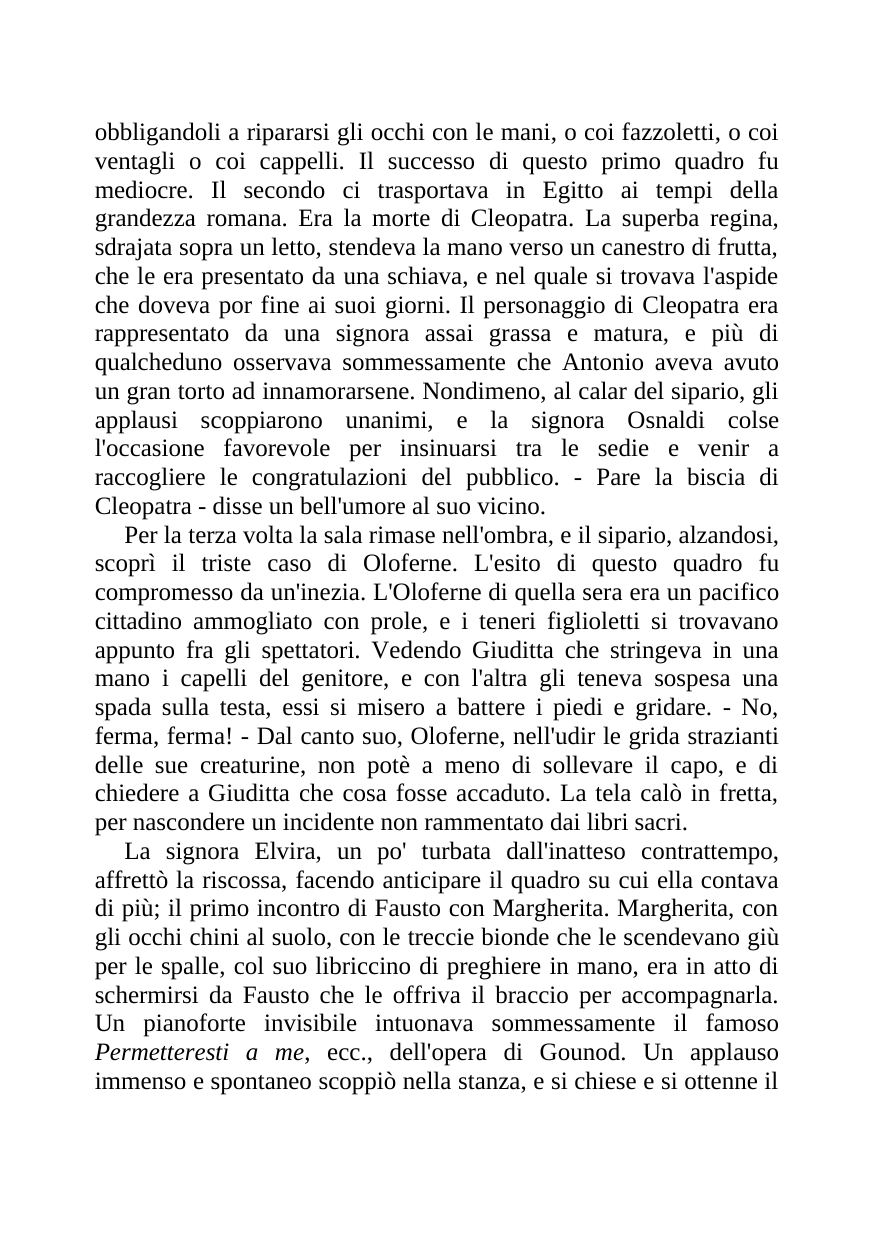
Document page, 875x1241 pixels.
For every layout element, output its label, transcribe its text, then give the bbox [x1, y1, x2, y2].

text La signora Elvira, un po' turbata dall'inatteso contrattempo, affrettò la riscossa, facendo anticipare il quadro su cui ella contava di più; il primo incontro di Fausto con Margherita. Margherita, con gli occhi chini al suolo, con le treccie bionde che le scendevano giù per le spalle, col suo libriccino di preghiere in mano, era in atto di schermirsi da Fausto che le offriva il braccio per accompagnarla. Un pianoforte invisibile intuonava sommessamente il famoso Permetteresti a me, ecc., dell'opera di Gounod. Un applauso immenso e spontaneo scoppiò nella stanza, e si chiese e si ottenne il [94, 836, 779, 1095]
text Per la terza volta la sala rimase nell'ombra, e il sipario, alzandosi, scoprì il triste caso di Oloferne. L'esito di questo quadro fu compromesso da un'inezia. L'Oloferne di quella sera era un pacifico cittadino ammogliato con prole, e i teneri figlioletti si trovavano appunto fra gli spettatori. Vedendo Giuditta che stringeva in una mano i capelli del genitore, e con l'altra gli teneva sospesa una spada sulla testa, essi si misero a battere i piedi e gridare. - No, ferma, ferma! - Dal canto suo, Oloferne, nell'udir le grida strazianti delle sue creaturine, non potè a meno di sollevare il capo, e di chiedere a Giuditta che cosa fosse accaduto. La tela calò in fretta, per nascondere un incidente non rammentato dai libri sacri. [94, 520, 779, 836]
text obbligandoli a ripararsi gli occhi con le mani, o coi fazzoletti, o coi ventagli o coi cappelli. Il successo di questo primo quadro fu mediocre. Il secondo ci trasportava in Egitto ai tempi della grandezza romana. Era la morte di Cleopatra. La superba regina, sdrajata sopra un letto, stendeva la mano verso un canestro di frutta, che le era presentato da una schiava, e nel quale si trovava l'aspide che doveva por fine ai suoi giorni. Il personaggio di Cleopatra era rappresentato da una signora assai grassa e matura, e più di qualcheduno osservava sommessamente che Antonio aveva avuto un gran torto ad innamorarsene. Nondimeno, al calar del sipario, gli applausi scoppiarono unanimi, e la signora Osnaldi colse l'occasione favorevole per insinuarsi tra le sedie e venir a raccogliere le congratulazioni del pubblico. - Pare la biscia di Cleopatra - disse un bell'umore al suo vicino. [94, 117, 779, 520]
